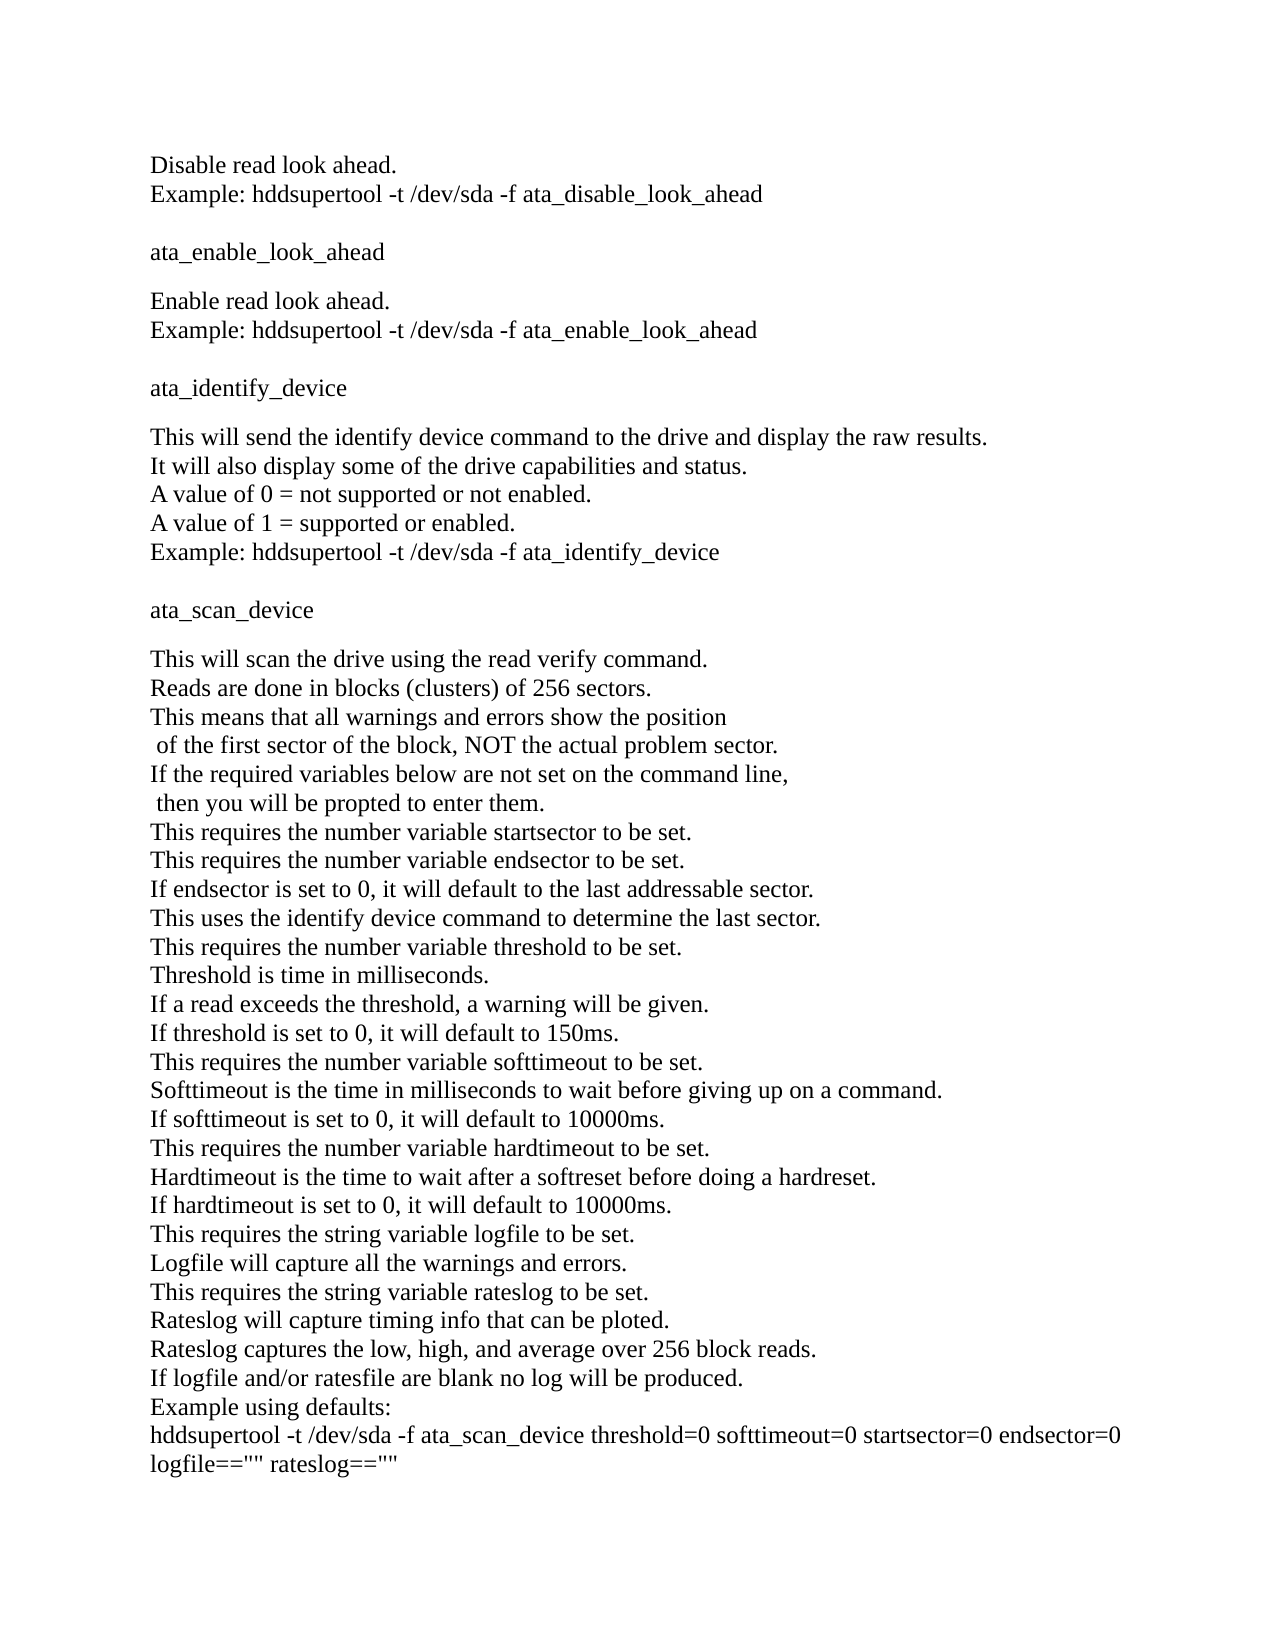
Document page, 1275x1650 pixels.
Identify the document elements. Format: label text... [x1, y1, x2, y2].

text Hardtimeout is the time to wait after a softreset before doing a hardreset. [150, 1162, 1125, 1191]
text Logfile will capture all the warnings and errors. [150, 1248, 1125, 1277]
text This requires the string variable logfile to be set. [150, 1219, 1125, 1248]
text Reads are done in blocks (clusters) of 256 sectors. [150, 673, 1125, 702]
text A value of 0 = not supported or not enabled. [150, 479, 1125, 508]
text If softtimeout is set to 0, it will default to 10000ms. [150, 1104, 1125, 1133]
text This requires the number variable hardtimeout to be set. [150, 1133, 1125, 1162]
text Example: hddsupertool -t /dev/sda -f ata_enable_look_ahead [150, 315, 1125, 343]
text Example using defaults: [150, 1392, 1125, 1421]
text This requires the number variable startsector to be set. [150, 817, 1125, 846]
text ata_identify_device [150, 373, 1125, 402]
text Softtimeout is the time in milliseconds to wait before giving up on a command. [150, 1076, 1125, 1104]
text Rateslog will capture timing info that can be ploted. [150, 1306, 1125, 1334]
text This uses the identify device command to determine the last sector. [150, 903, 1125, 932]
text This requires the number variable threshold to be set. [150, 932, 1125, 961]
text If hardtimeout is set to 0, it will default to 10000ms. [150, 1191, 1125, 1219]
text A value of 1 = supported or enabled. [150, 508, 1125, 537]
text hddsupertool -t /dev/sda -f ata_scan_device threshold=0 softtimeout=0 startsector=0 endsector=0 logfile=="" rateslog=="" [150, 1421, 1125, 1478]
text This will send the identify device command to the drive and display the raw results. [150, 422, 1125, 451]
text Disable read look ahead. [150, 150, 1125, 179]
text This requires the string variable rateslog to be set. [150, 1277, 1125, 1306]
text Example: hddsupertool -t /dev/sda -f ata_identify_device [150, 537, 1125, 566]
text If endsector is set to 0, it will default to the last addressable sector. [150, 874, 1125, 903]
text This will scan the drive using the read verify command. [150, 644, 1125, 673]
text of the first sector of the block, NOT the actual problem sector. [150, 731, 1125, 759]
text Rateslog captures the low, high, and average over 256 block reads. [150, 1334, 1125, 1363]
text Example: hddsupertool -t /dev/sda -f ata_disable_look_ahead [150, 179, 1125, 207]
text This requires the number variable endsector to be set. [150, 846, 1125, 874]
text then you will be propted to enter them. [150, 788, 1125, 817]
text It will also display some of the drive capabilities and status. [150, 451, 1125, 479]
text This requires the number variable softtimeout to be set. [150, 1047, 1125, 1076]
text ata_enable_look_ahead [150, 237, 1125, 266]
text Enable read look ahead. [150, 286, 1125, 315]
text If the required variables below are not set on the command line, [150, 759, 1125, 788]
text Threshold is time in milliseconds. [150, 961, 1125, 989]
text If threshold is set to 0, it will default to 150ms. [150, 1018, 1125, 1047]
text ata_scan_device [150, 595, 1125, 624]
text If a read exceeds the threshold, a warning will be given. [150, 989, 1125, 1018]
text If logfile and/or ratesfile are blank no log will be produced. [150, 1363, 1125, 1392]
text This means that all warnings and errors show the position [150, 702, 1125, 731]
